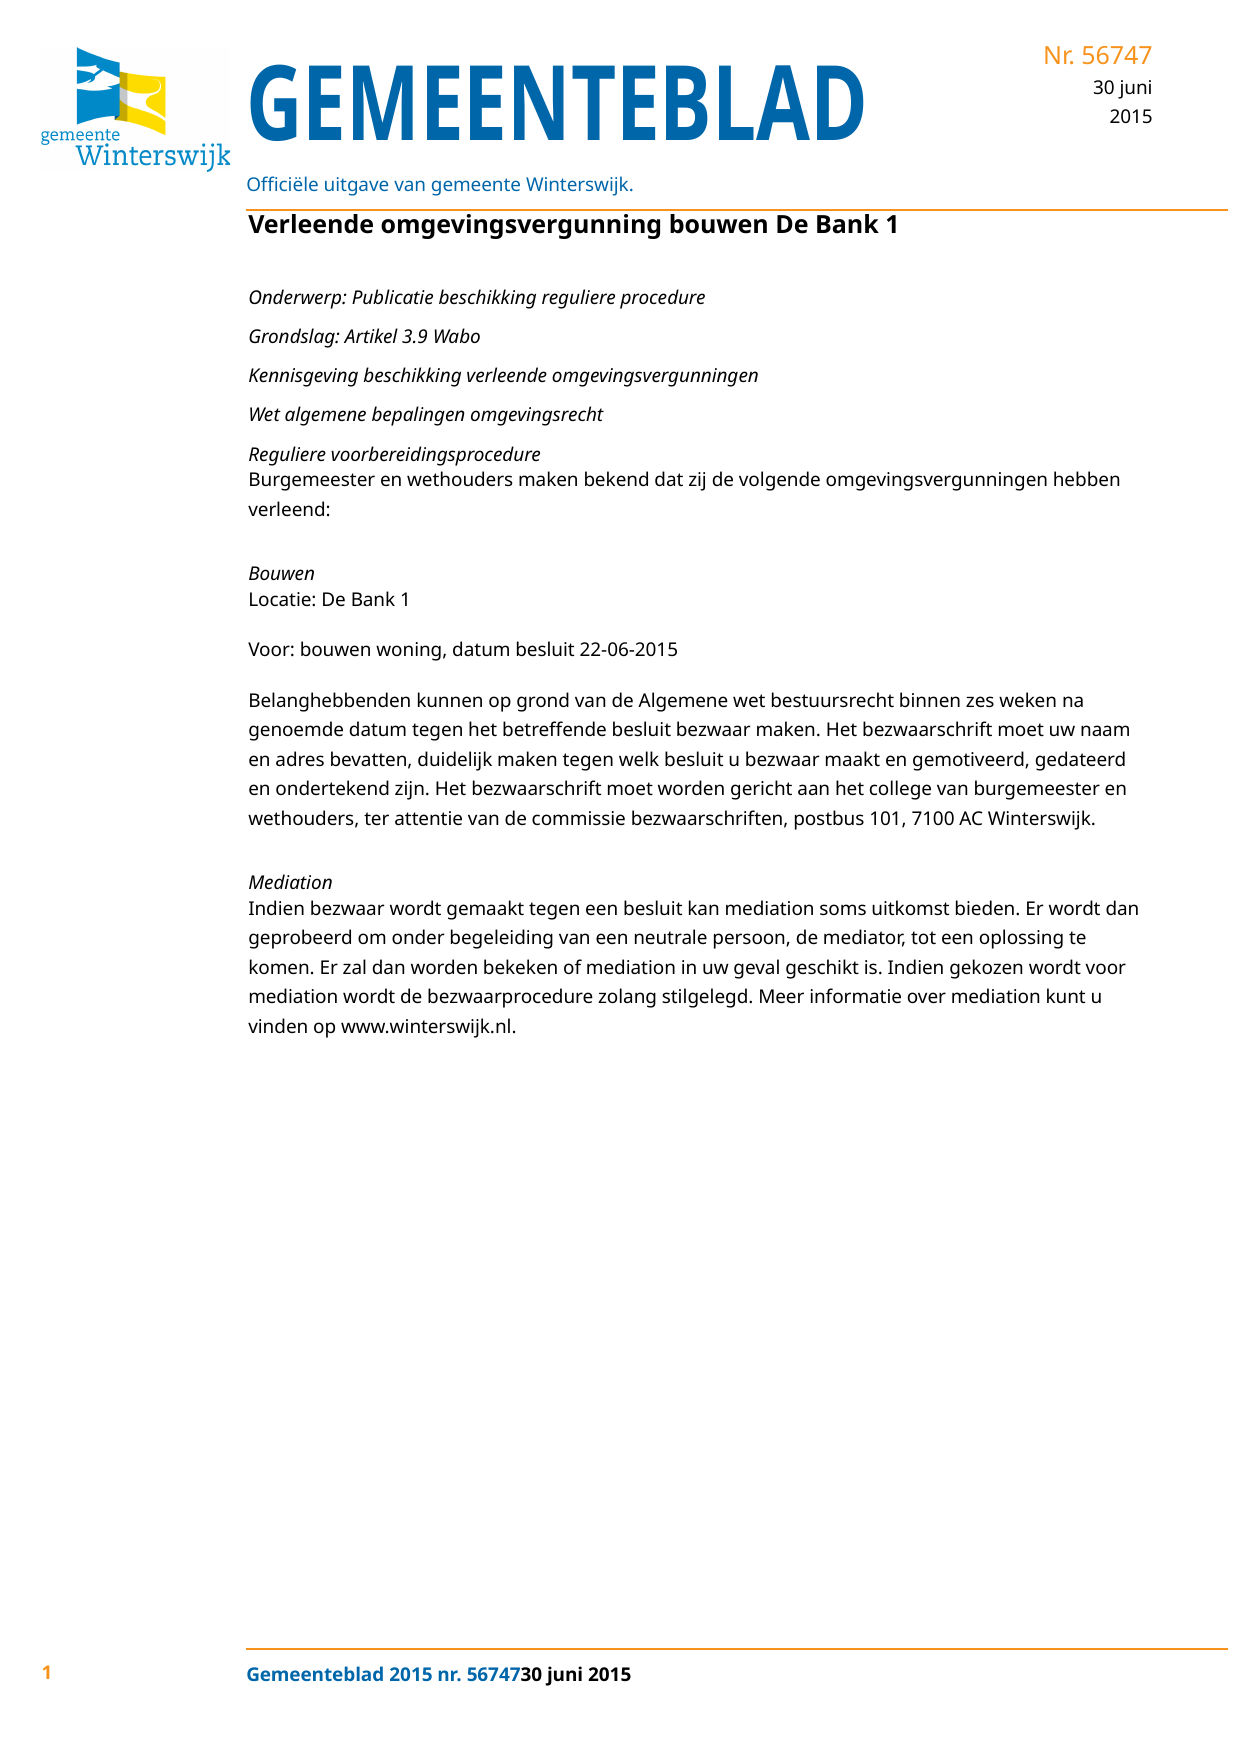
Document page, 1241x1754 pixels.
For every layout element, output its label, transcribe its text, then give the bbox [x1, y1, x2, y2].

text Verleende omgevingsvergunning bouwen De Bank 1 [248, 211, 1152, 241]
text Wet algemene bepalingen omgevingsrecht [248, 402, 1152, 427]
text Belanghebbenden kunnen op grond van de Algemene wet bestuursrecht binnen zes weken na genoemde datum tegen het betreffende besluit bezwaar maken. Het bezwaarschrift moet uw naam en adres bevatten, duidelijk maken tegen welk besluit u bezwaar maakt en gemotiveerd, gedateerd en ondertekend zijn. Het bezwaarschrift moet worden gericht aan het college van burgemeester en wethouders, ter attentie van de commissie bezwaarschriften, postbus 101, 7100 AC Winterswijk. [248, 687, 1152, 831]
picture [225, 153, 231, 162]
text Reguliere voorbereidingsprocedure [248, 441, 1152, 467]
text Burgemeester en wethouders maken bekend dat zij de volgende omgevingsvergunningen hebben verleend: [248, 467, 1152, 522]
text Mediation [248, 869, 1152, 895]
text Bouwen [248, 560, 1152, 586]
text Grondslag: Artikel 3.9 Wabo [248, 323, 1152, 349]
text Onderwerp: Publicatie beschikking reguliere procedure [248, 284, 1152, 309]
text Voor: bouwen woning, datum besluit 22-06-2015 [248, 636, 1152, 662]
text Indien bezwaar wordt gemaakt tegen een besluit kan mediation soms uitkomst bieden. Er wordt dan geprobeerd om onder begeleiding van een neutrale persoon, de mediator, tot een oplossing te komen. Er zal dan worden bekeken of mediation in uw geval geschikt is. Indien gekozen wordt voor mediation wordt de bezwaarprocedure zolang stilgelegd. Meer informatie over mediation kunt u vinden op www.winterswijk.nl. [248, 895, 1152, 1039]
text Kennisgeving beschikking verleende omgevingsvergunningen [248, 362, 1152, 388]
text Locatie: De Bank 1 [248, 586, 1152, 612]
picture [41, 47, 231, 172]
